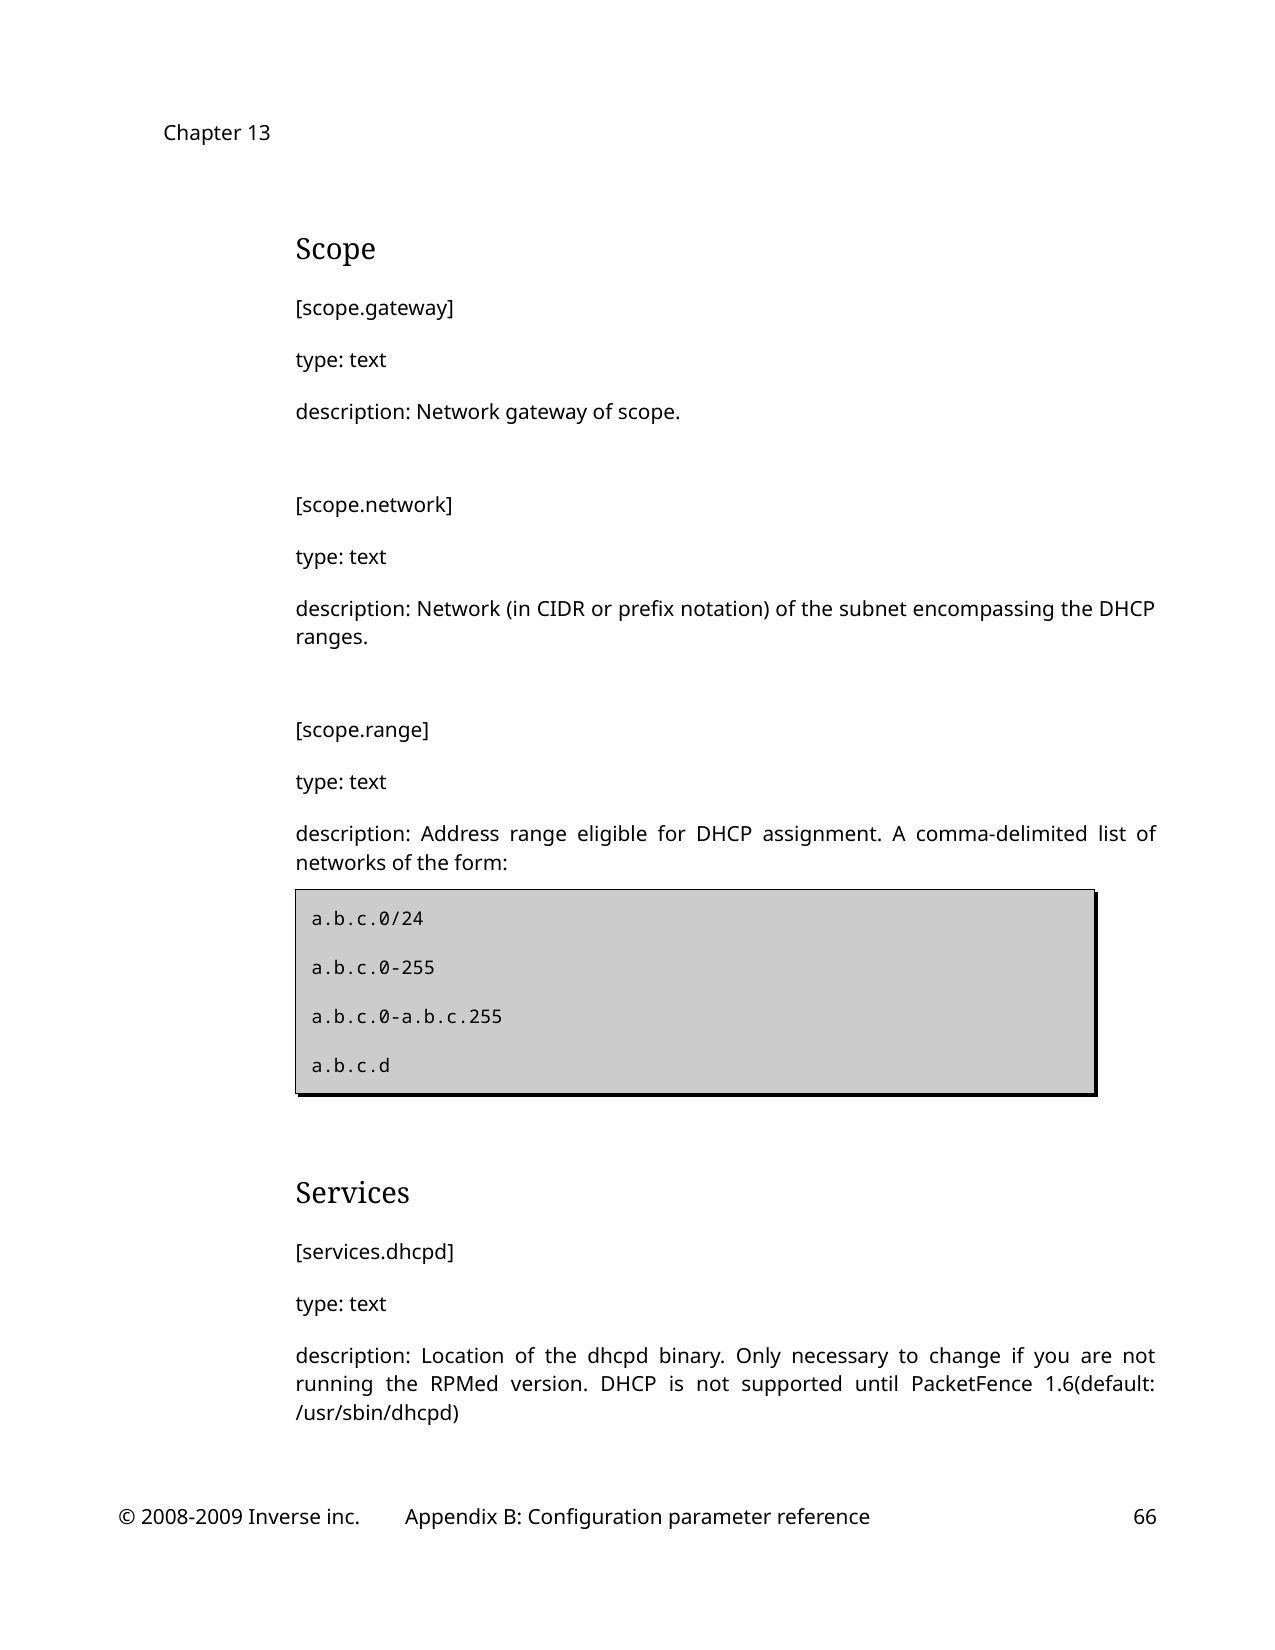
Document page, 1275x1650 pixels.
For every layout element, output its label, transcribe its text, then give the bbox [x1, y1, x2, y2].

text [scope.gateway] [295, 293, 1157, 321]
text a.b.c.0/24 [296, 890, 1094, 930]
text [scope.range] [295, 715, 1157, 744]
text [services.dhcpd] [295, 1237, 1157, 1265]
text type: text [295, 767, 1157, 796]
text type: text [295, 542, 1157, 570]
text a.b.c.0-a.b.c.255 [296, 987, 1094, 1029]
subtitle Scope [295, 228, 1157, 268]
text [scope.network] [295, 490, 1157, 518]
text description: Address range eligible for DHCP assignment. A comma-delimited list of networks of the form: [295, 819, 1157, 876]
text type: text [295, 345, 1157, 373]
text description: Network (in CIDR or prefix notation) of the subnet encompassing the DHCP ranges. [295, 594, 1157, 651]
text type: text [295, 1289, 1157, 1317]
text a.b.c.d [296, 1036, 1094, 1093]
text a.b.c.0-255 [296, 938, 1094, 979]
text description: Location of the dhcpd binary. Only necessary to change if you are not running the RPMed version. DHCP is not supported until PacketFence 1.6(default: /usr/sbin/dhcpd) [295, 1341, 1157, 1426]
text description: Network gateway of scope. [295, 397, 1157, 425]
subtitle Services [295, 1172, 1157, 1212]
